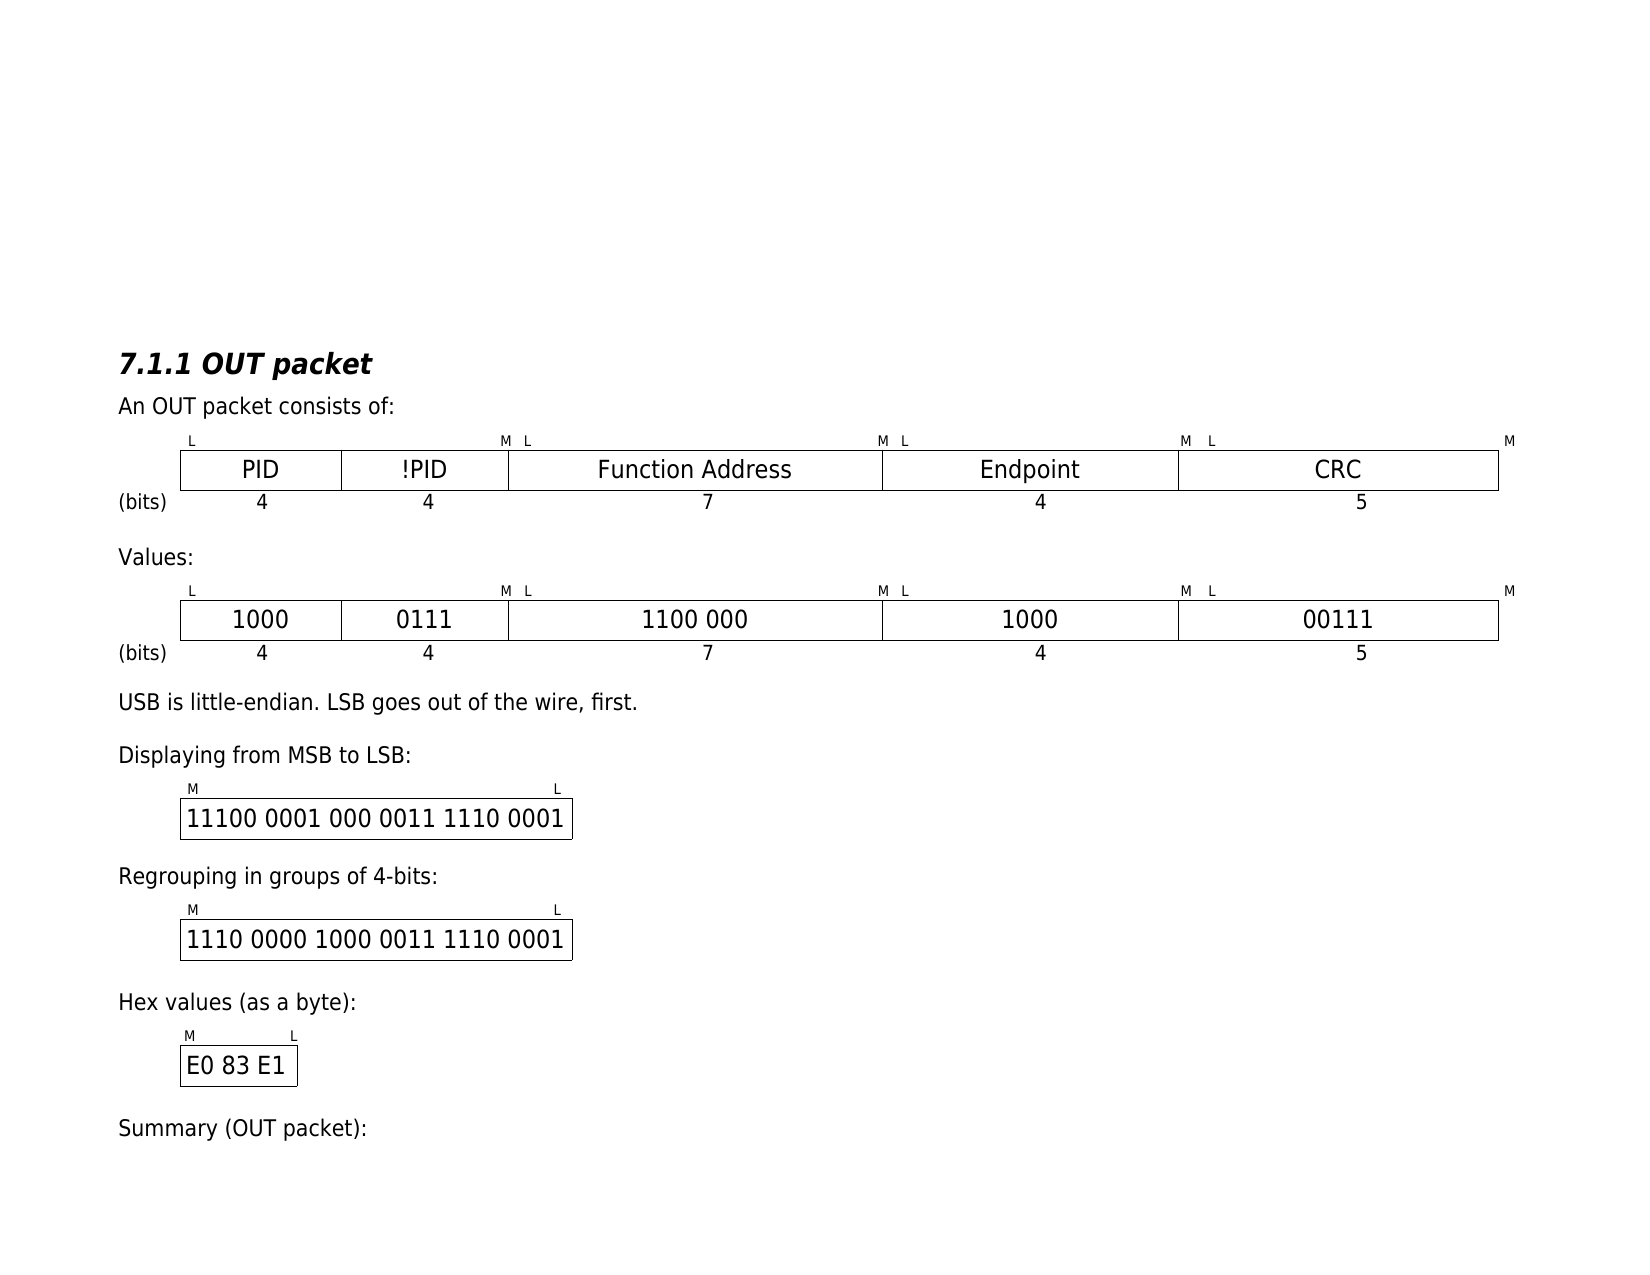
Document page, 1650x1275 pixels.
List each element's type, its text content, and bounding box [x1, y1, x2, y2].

text L M L M L M L M [118, 571, 1532, 600]
table_header 1110 0000 1000 0011 1110 0001 [181, 920, 572, 960]
text Values: [118, 544, 1532, 571]
text (bits) 4 4 7 4 5 [118, 641, 1532, 665]
table_header Function Address [509, 451, 882, 490]
table_header CRC [1179, 451, 1498, 490]
text Summary (OUT packet): [118, 1115, 1532, 1142]
subtitle 7.1.1 OUT packet [118, 347, 1532, 381]
text Displaying from MSB to LSB: [118, 742, 1532, 769]
text Hex values (as a byte): [118, 989, 1532, 1016]
text M L [118, 769, 1532, 798]
table_header 0111 [342, 601, 508, 640]
table_header 1000 [883, 601, 1178, 640]
text L M L M L M L M [118, 420, 1532, 449]
table_header 00111 [1179, 601, 1498, 640]
table_header PID [181, 451, 341, 490]
text USB is little-endian. LSB goes out of the wire, first. [118, 689, 1532, 716]
table_header !PID [342, 451, 508, 490]
text (bits) 4 4 7 4 5 [118, 490, 1532, 515]
table_header 11100 0001 000 0011 1110 0001 [181, 799, 572, 839]
text An OUT packet consists of: [118, 394, 1532, 420]
table_header 1100 000 [509, 601, 882, 640]
text M L [118, 890, 1532, 919]
table_header E0 83 E1 [181, 1046, 297, 1086]
text M L [118, 1016, 1532, 1045]
text Regrouping in groups of 4-bits: [118, 863, 1532, 890]
table_header 1000 [181, 601, 341, 640]
table_header Endpoint [883, 451, 1178, 490]
